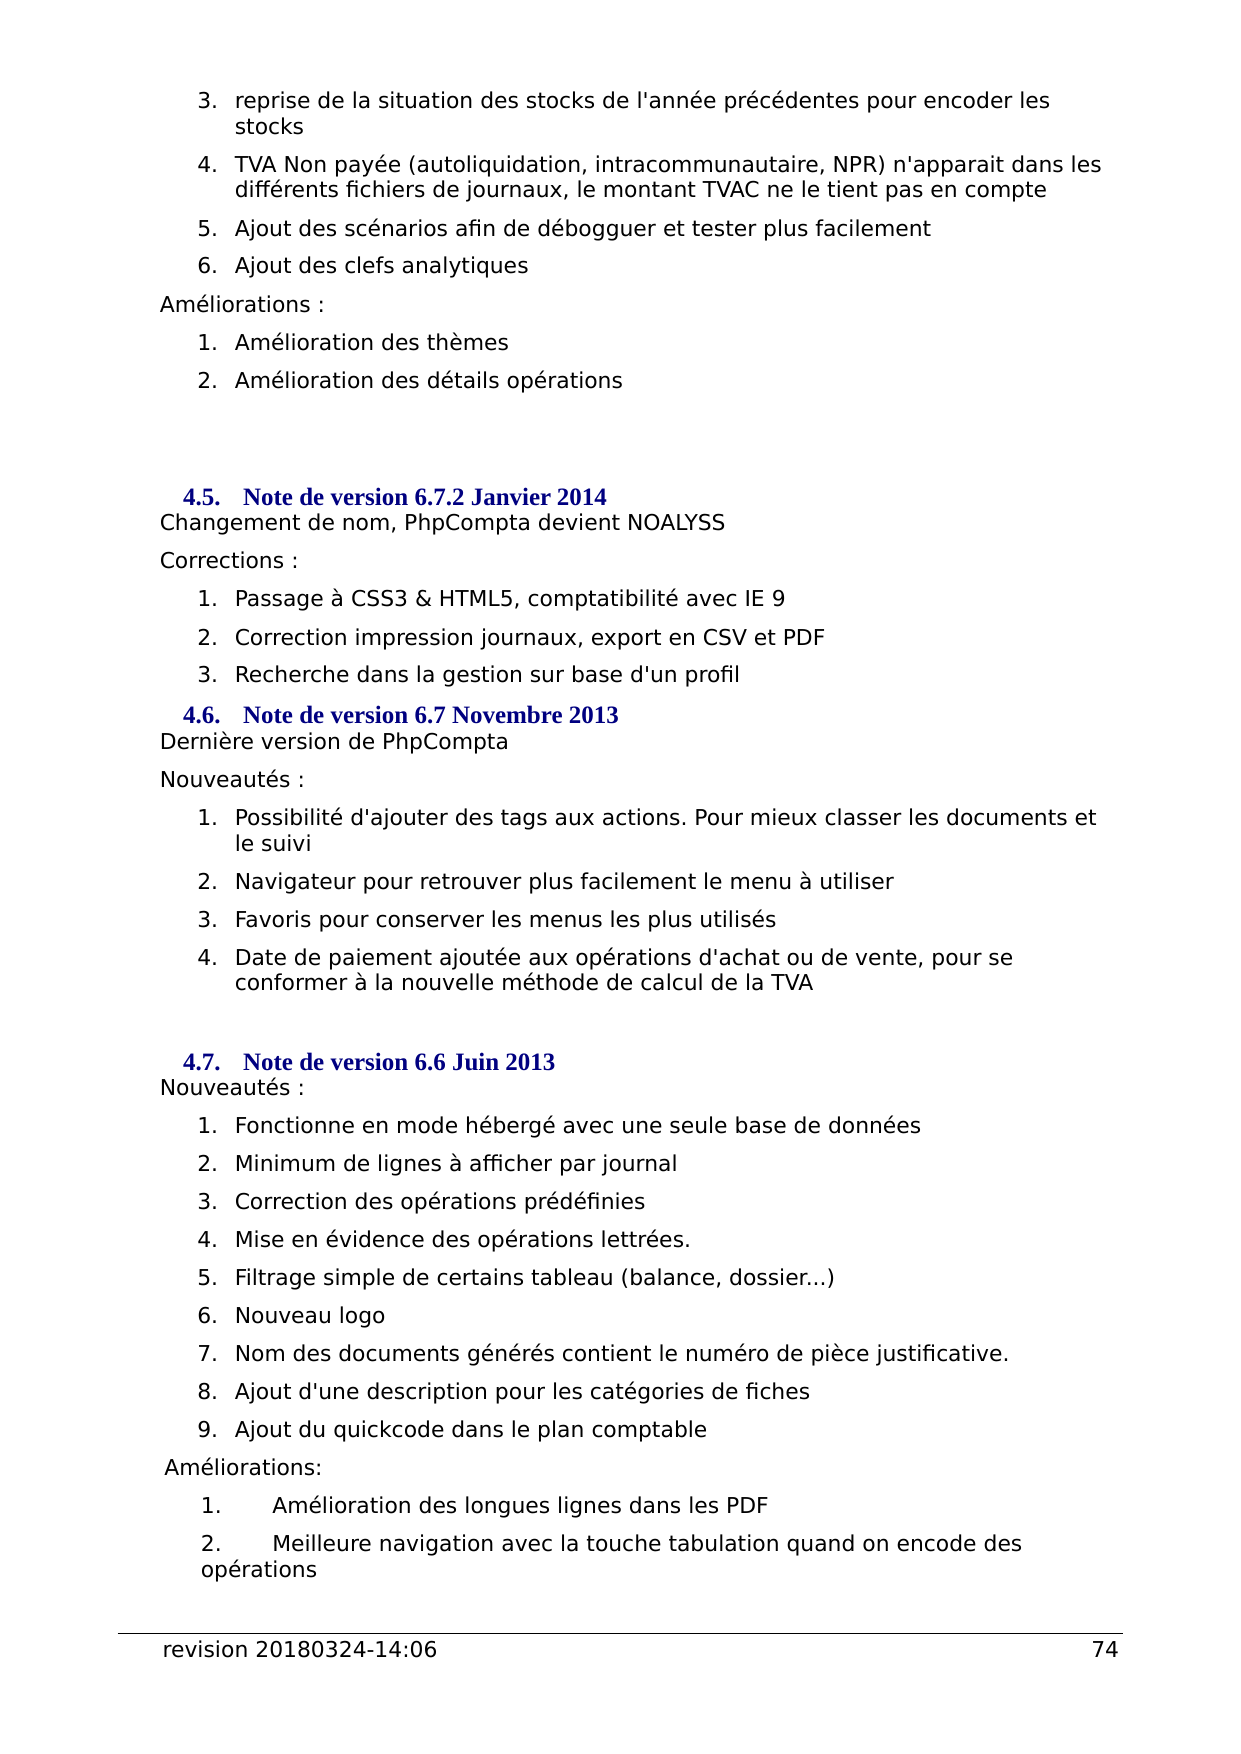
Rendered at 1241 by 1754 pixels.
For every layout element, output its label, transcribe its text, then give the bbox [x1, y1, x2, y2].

list Filtrage simple de certains tableau (balance, dossier...) [197, 1265, 1123, 1291]
list Date de paiement ajoutée aux opérations d'achat ou de vente, pour se conformer à la nouvelle méthode de calcul de la TVA [197, 945, 1123, 996]
list Ajout des scénarios afin de débogguer et tester plus facilement [197, 216, 1123, 241]
list Amélioration des thèmes [197, 330, 1123, 355]
text Nouveautés : [159, 1075, 1123, 1101]
list TVA Non payée (autoliquidation, intracommunautaire, NPR) n'apparait dans les différents fichiers de journaux, le montant TVAC ne le tient pas en compte [197, 152, 1123, 203]
list Correction impression journaux, export en CSV et PDF [197, 624, 1123, 650]
list Recherche dans la gestion sur base d'un profil [197, 663, 1123, 688]
text Améliorations : [159, 292, 1123, 317]
list Amélioration des longues lignes dans les PDF [201, 1493, 1123, 1519]
subtitle Note de version 6.6 Juin 2013 [177, 1047, 1123, 1075]
list Navigateur pour retrouver plus facilement le menu à utiliser [197, 869, 1123, 894]
list Passage à CSS3 & HTML5, comptatibilité avec IE 9 [197, 587, 1123, 612]
text Corrections : [159, 548, 1123, 574]
list Ajout des clefs analytiques [197, 254, 1123, 279]
list Ajout d'une description pour les catégories de fiches [197, 1379, 1123, 1405]
list reprise de la situation des stocks de l'année précédentes pour encoder les stocks [197, 88, 1123, 139]
list Fonctionne en mode hébergé avec une seule base de données [197, 1113, 1123, 1139]
list Nom des documents générés contient le numéro de pièce justificative. [197, 1341, 1123, 1367]
list Nouveau logo [197, 1303, 1123, 1329]
list Possibilité d'ajouter des tags aux actions. Pour mieux classer les documents et le suivi [197, 805, 1123, 856]
list Minimum de lignes à afficher par journal [197, 1151, 1123, 1177]
list Mise en évidence des opérations lettrées. [197, 1227, 1123, 1253]
text Nouveautés : [159, 767, 1123, 793]
list Ajout du quickcode dans le plan comptable [197, 1417, 1123, 1443]
list Correction des opérations prédéfinies [197, 1189, 1123, 1215]
list Favoris pour conserver les menus les plus utilisés [197, 907, 1123, 932]
list Améliorations: [164, 1456, 1123, 1481]
text Changement de nom, PhpCompta devient NOALYSS [159, 511, 1123, 536]
subtitle Note de version 6.7.2 Janvier 2014 [177, 482, 1123, 511]
text Dernière version de PhpCompta [159, 729, 1123, 755]
subtitle Note de version 6.7 Novembre 2013 [177, 701, 1123, 729]
list Meilleure navigation avec la touche tabulation quand on encode des opérations [201, 1532, 1123, 1583]
list Amélioration des détails opérations [197, 368, 1123, 393]
